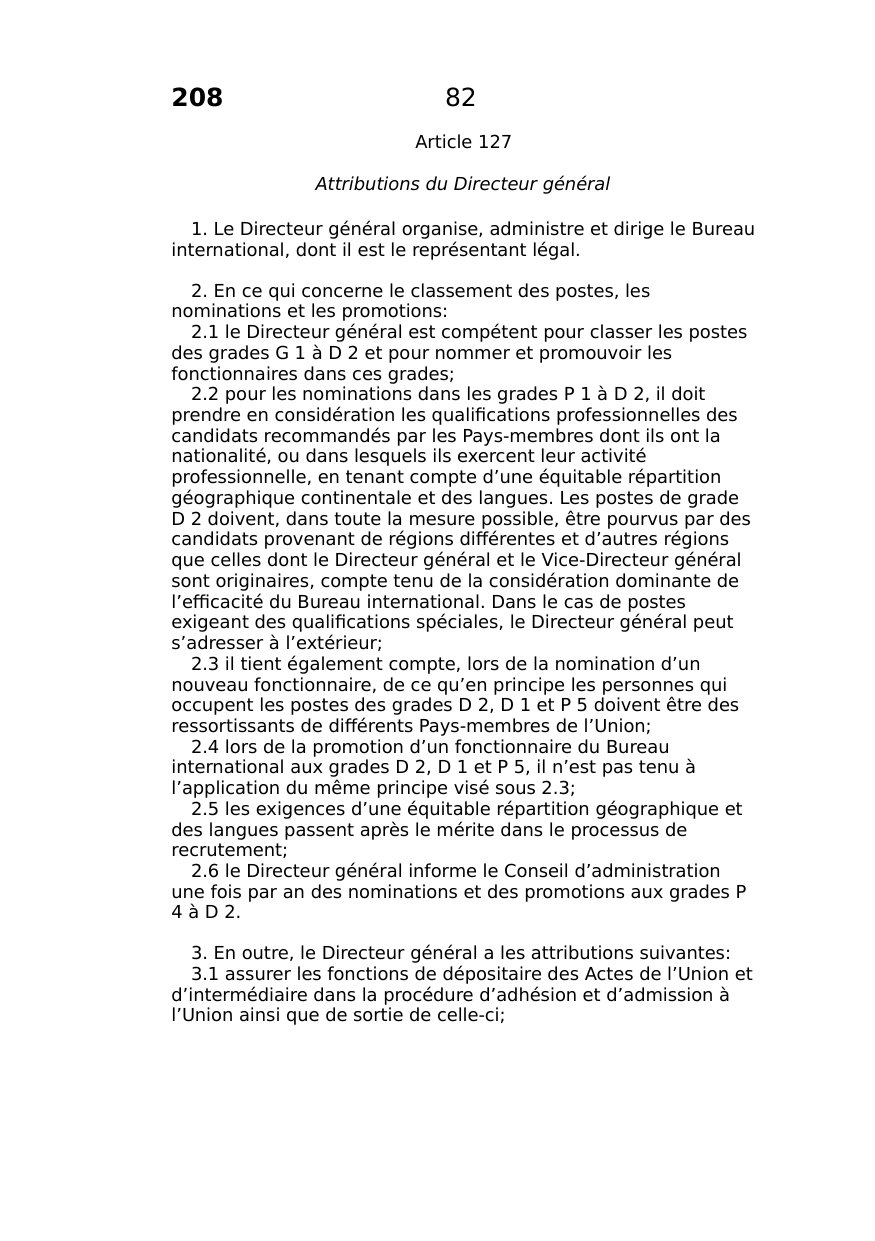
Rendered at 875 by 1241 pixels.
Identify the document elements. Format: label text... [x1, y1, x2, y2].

text 2.4 lors de la promotion d’un fonctionnaire du Bureau international aux grades D 2, D 1 et P 5, il n’est pas tenu à l’application du même principe visé sous 2.3; [171, 737, 756, 799]
text 2.3 il tient également compte, lors de la nomination d’un nouveau fonctionnaire, de ce qu’en principe les personnes qui occupent les postes des grades D 2, D 1 et P 5 doivent être des ressortissants de différents Pays-membres de l’Union; [171, 654, 756, 737]
text 2.1 le Directeur général est compétent pour classer les postes des grades G 1 à D 2 et pour nommer et promouvoir les fonctionnaires dans ces grades; [171, 322, 756, 384]
subtitle Article 127 Attributions du Directeur général [171, 132, 756, 194]
text 2.5 les exigences d’une équitable répartition géographique et des langues passent après le mérite dans le processus de recrutement; [171, 799, 756, 861]
text 2.2 pour les nominations dans les grades P 1 à D 2, il doit prendre en considération les qualifications professionnelles des candidats recommandés par les Pays-membres dont ils ont la nationalité, ou dans lesquels ils exercent leur activité professionnelle, en tenant compte d’une équitable répartition géographique continentale et des langues. Les postes de grade D 2 doivent, dans toute la mesure possible, être pourvus par des candidats provenant de régions différentes et d’autres régions que celles dont le Directeur général et le Vice-Directeur général sont originaires, compte tenu de la considération dominante de l’efficacité du Bureau international. Dans le cas de postes exigeant des qualifications spéciales, le Directeur général peut s’adresser à l’extérieur; [171, 384, 756, 654]
text 2. En ce qui concerne le classement des postes, les nominations et les promotions: [171, 281, 756, 322]
text 1. Le Directeur général organise, administre et dirige le Bureau international, dont il est le représentant légal. [171, 219, 756, 261]
text 3. En outre, le Directeur général a les attributions suivantes: [171, 943, 756, 964]
text 3.1 assurer les fonctions de dépositaire des Actes de l’Union et d’intermédiaire dans la procédure d’adhésion et d’admission à l’Union ainsi que de sortie de celle-ci; [171, 964, 756, 1026]
text 2.6 le Directeur général informe le Conseil d’administration une fois par an des nominations et des promotions aux grades P 4 à D 2. [171, 861, 756, 923]
